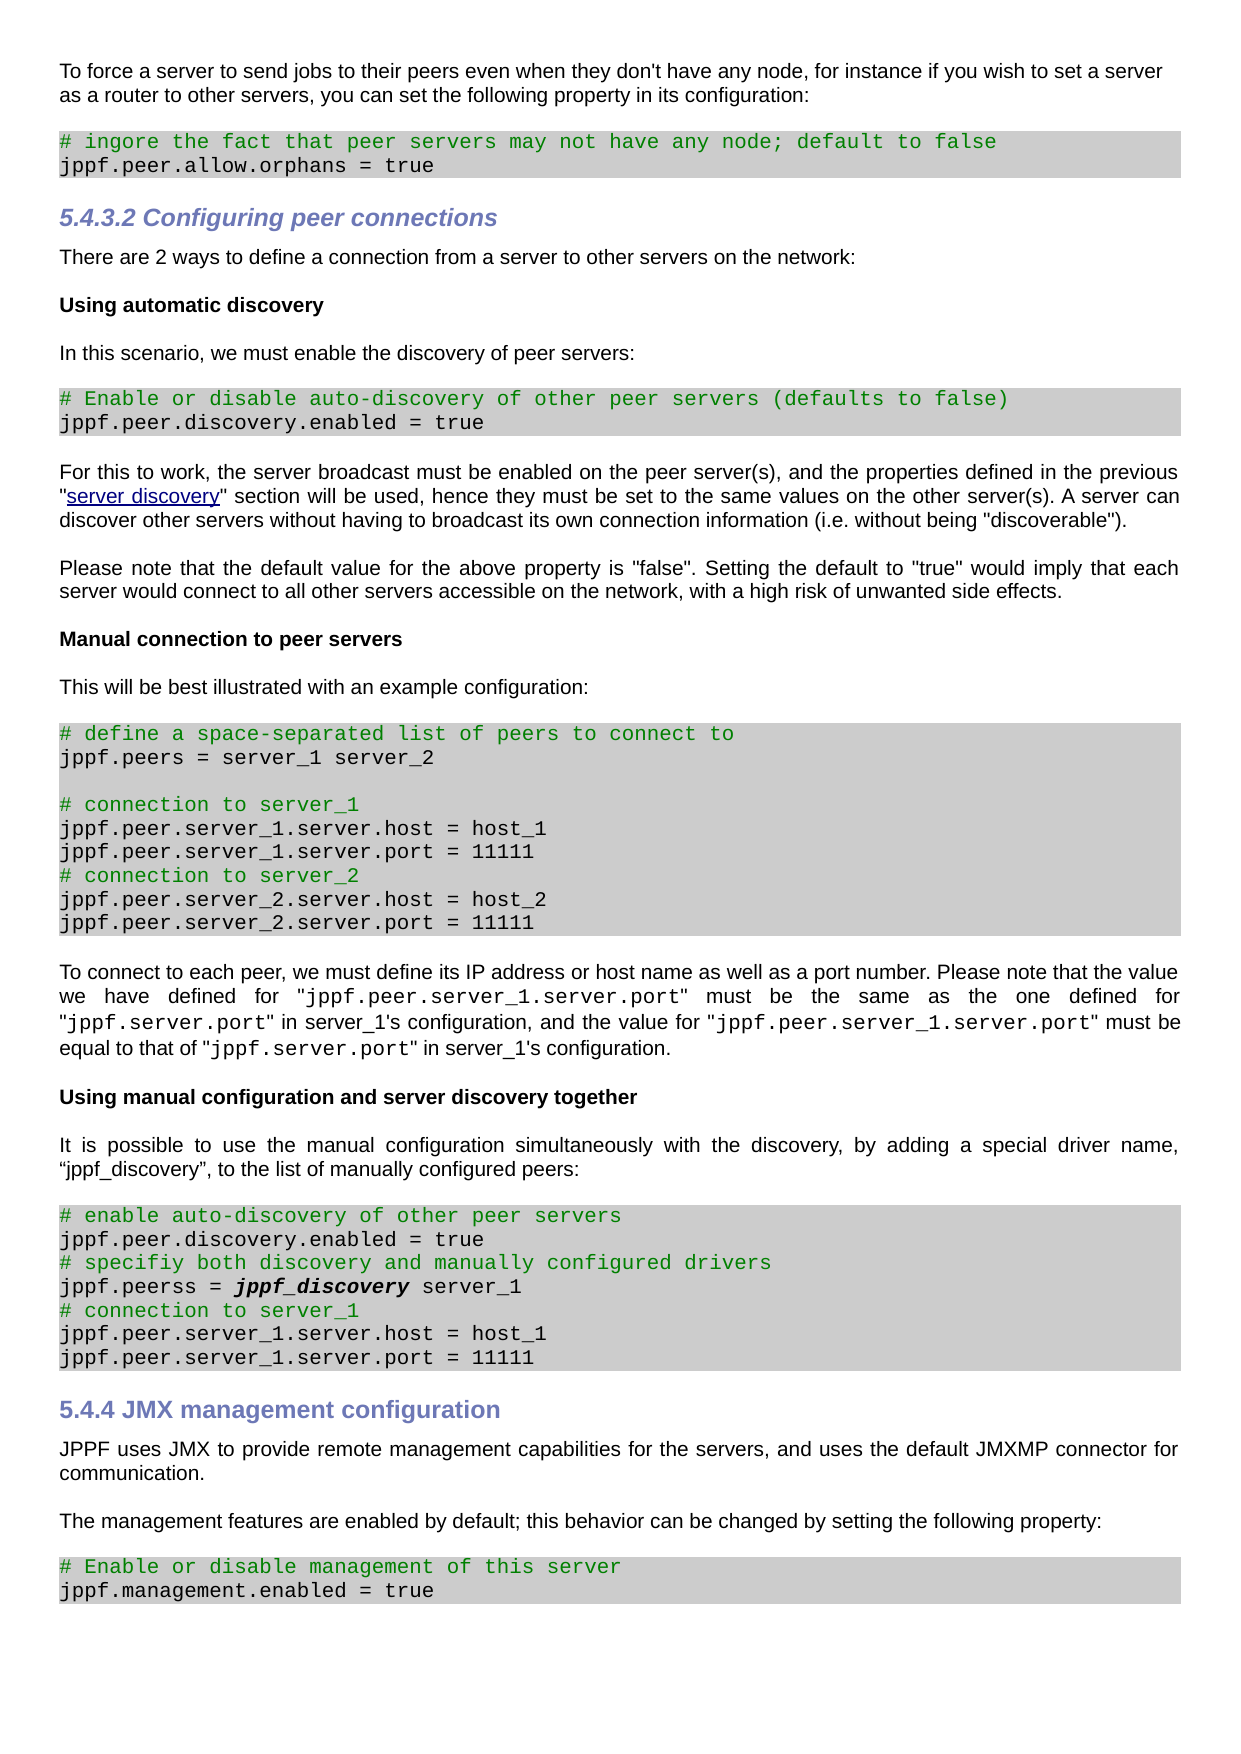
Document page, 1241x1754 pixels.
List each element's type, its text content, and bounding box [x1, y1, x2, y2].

text # connection to server_1 [59, 1299, 1181, 1323]
text # enable auto-discovery of other peer servers [59, 1205, 1181, 1229]
text JPPF uses JMX to provide remote management capabilities for the servers, and uses the default JMXMP connector for communication. [59, 1437, 1181, 1485]
text Please note that the default value for the above property is "false". Setting the default to "true" would imply that each server would connect to all other servers accessible on the network, with a high risk of unwanted side effects. [59, 555, 1181, 603]
text To connect to each peer, we must define its IP address or host name as well as a port number. Please note that the value we have defined for "jppf.peer.server_1.server.port" must be the same as the one defined for "jppf.server.port" in server_1's configuration, and the value for "jppf.peer.server_1.server.port" must be equal to that of "jppf.server.port" in server_1's configuration. [59, 960, 1181, 1061]
text # specifiy both discovery and manually configured drivers [59, 1252, 1181, 1276]
text jppf.peer.server_1.server.host = host_1 jppf.peer.server_1.server.port = 11111 [59, 1323, 1181, 1371]
text Using automatic discovery [59, 292, 1181, 316]
text jppf.management.enabled = true [59, 1580, 1181, 1604]
text jppf.peer.discovery.enabled = true [59, 412, 1181, 436]
text It is possible to use the manual configuration simultaneously with the discovery, by adding a special driver name, “jppf_discovery”, to the list of manually configured peers: [59, 1133, 1181, 1181]
text The management features are enabled by default; this behavior can be changed by setting the following property: [59, 1509, 1181, 1533]
text # ingore the fact that peer servers may not have any node; default to false [59, 131, 1181, 154]
subtitle JMX management configuration [59, 1396, 1181, 1424]
text There are 2 ways to define a connection from a server to other servers on the network: [59, 244, 1181, 268]
text In this scenario, we must enable the discovery of peer servers: [59, 340, 1181, 364]
text Using manual configuration and server discovery together [59, 1085, 1181, 1109]
text jppf.peer.allow.orphans = true [59, 154, 1181, 178]
text For this to work, the server broadcast must be enabled on the peer server(s), and the properties defined in the previous "server discovery" section will be used, hence they must be set to the same values on the other server(s). A server can discover other servers without having to broadcast its own connection information (i.e. without being "discoverable"). [59, 459, 1181, 531]
text jppf.peer.server_1.server.host = host_1 jppf.peer.server_1.server.port = 11111 # connection to server_2 [59, 818, 1181, 888]
text # Enable or disable management of this server [59, 1557, 1181, 1580]
text jppf.peer.discovery.enabled = true [59, 1229, 1181, 1252]
text To force a server to send jobs to their peers even when they don't have any node, for instance if you wish to set a server as a router to other servers, you can set the following property in its configuration: [59, 59, 1181, 107]
text Manual connection to peer servers [59, 627, 1181, 651]
text # define a space-separated list of peers to connect to jppf.peers = server_1 server_2 [59, 723, 1181, 794]
text # Enable or disable auto-discovery of other peer servers (defaults to false) [59, 388, 1181, 412]
text This will be best illustrated with an example configuration: [59, 675, 1181, 699]
subtitle Configuring peer connections [59, 203, 1181, 232]
text # connection to server_1 [59, 794, 1181, 818]
text jppf.peerss = jppf_discovery server_1 [59, 1276, 1181, 1299]
text jppf.peer.server_2.server.host = host_2 jppf.peer.server_2.server.port = 11111 [59, 888, 1181, 936]
